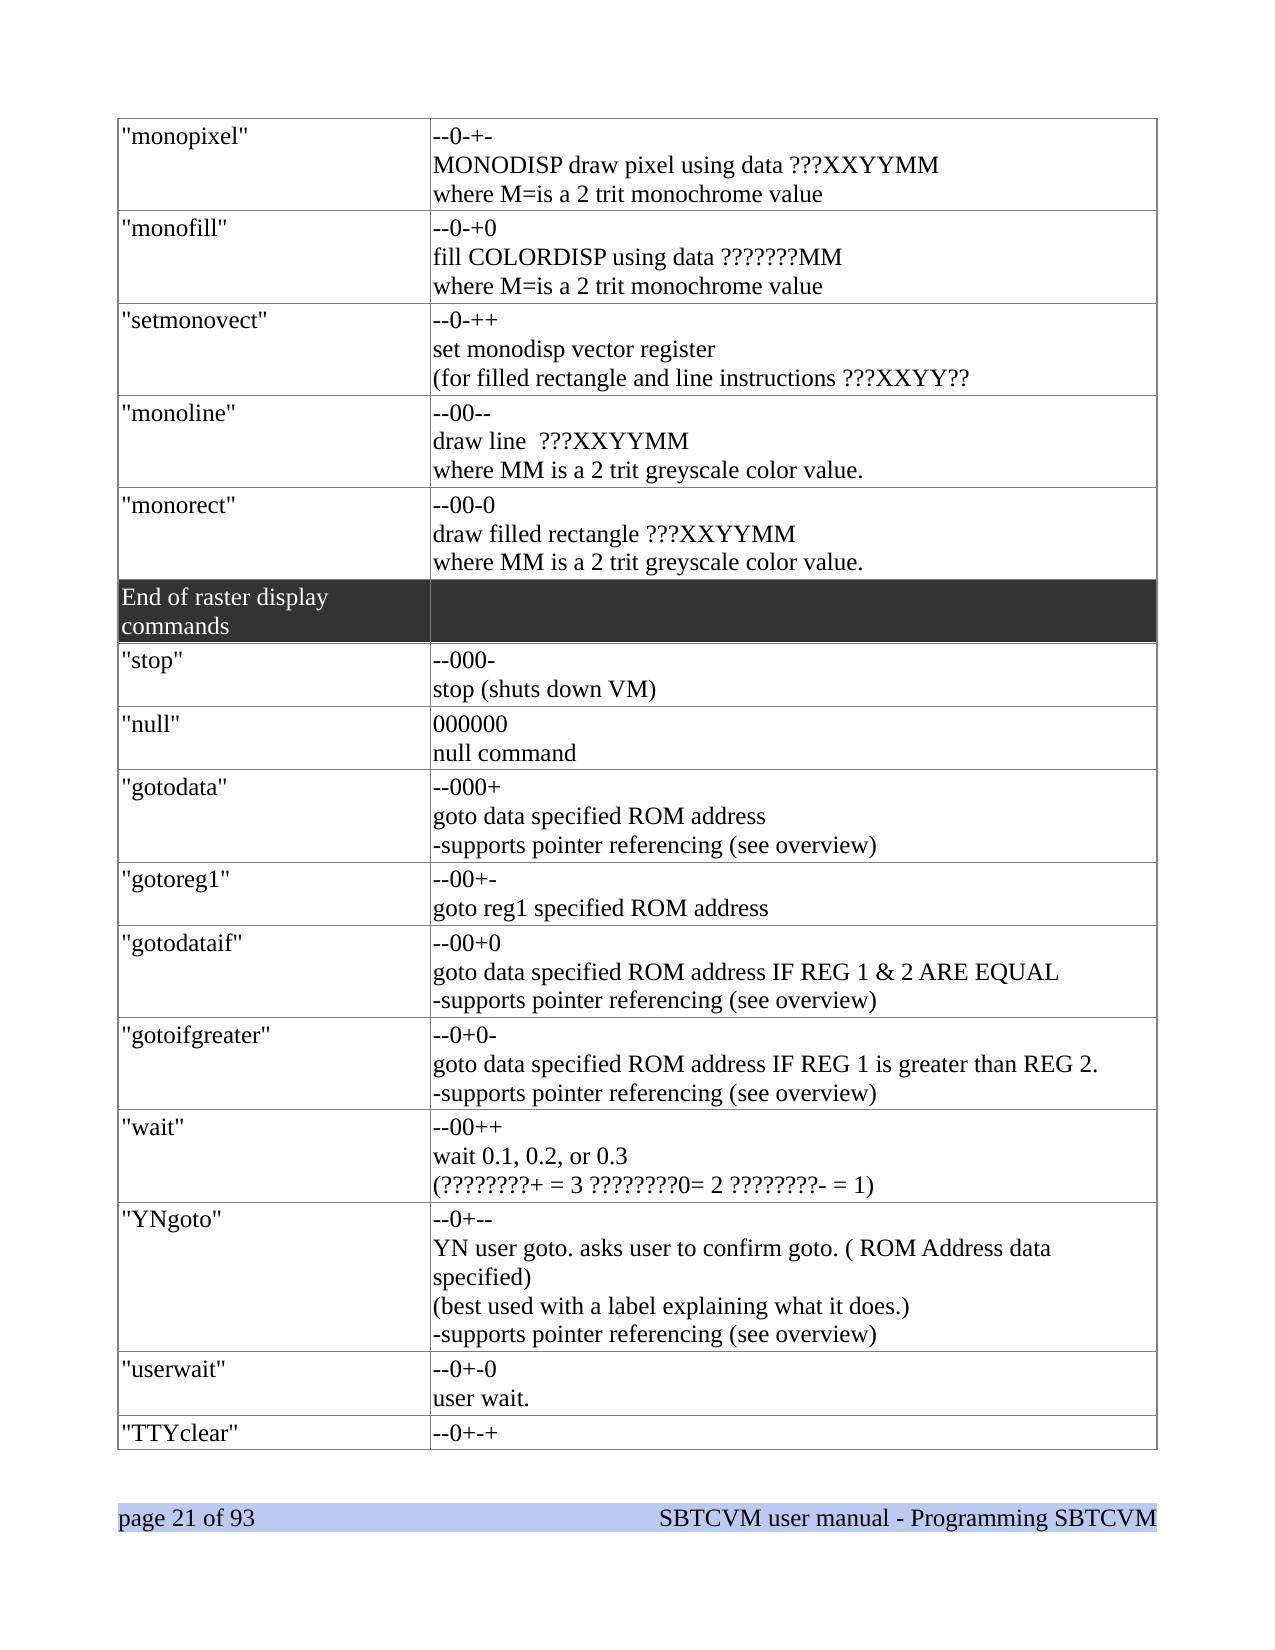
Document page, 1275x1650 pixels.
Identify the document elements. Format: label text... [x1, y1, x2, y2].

table_cell "monorect" [119, 488, 430, 579]
table_cell --0-++ set monodisp vector register (for filled rectangle and line instructions ???XXYY?? [431, 304, 1156, 395]
table_cell --00+- goto reg1 specified ROM address [431, 863, 1156, 925]
table_cell End of raster display commands [119, 580, 430, 642]
table_cell "TTYclear" [119, 1416, 430, 1449]
table_cell [431, 580, 1156, 642]
table_cell "gotoifgreater" [119, 1018, 430, 1109]
table_cell --000- stop (shuts down VM) [431, 644, 1156, 706]
table_cell "userwait" [119, 1352, 430, 1415]
table_cell "setmonovect" [119, 304, 430, 395]
table_cell --0+-0 user wait. [431, 1352, 1156, 1415]
table_cell --0+-+ [431, 1416, 1156, 1449]
table_cell "gotoreg1" [119, 863, 430, 925]
table_cell --000+ goto data specified ROM address -supports pointer referencing (see overview) [431, 770, 1156, 862]
table_cell "monoline" [119, 396, 430, 487]
table_cell 000000 null command [431, 707, 1156, 769]
table_cell --0-+0 fill COLORDISP using data ???????MM where M=is a 2 trit monochrome value [431, 211, 1156, 302]
table_cell --00-- draw line ???XXYYMM where MM is a 2 trit greyscale color value. [431, 396, 1156, 487]
table_cell "monopixel" [119, 119, 430, 210]
table_cell "stop" [119, 644, 430, 706]
table_cell --00+0 goto data specified ROM address IF REG 1 & 2 ARE EQUAL -supports pointer referencing (see overview) [431, 926, 1156, 1017]
table_cell --00++ wait 0.1, 0.2, or 0.3 (????????+ = 3 ????????0= 2 ????????- = 1) [431, 1110, 1156, 1202]
table_cell --0+0- goto data specified ROM address IF REG 1 is greater than REG 2. -supports pointer referencing (see overview) [431, 1018, 1156, 1109]
table_cell --0-+- MONODISP draw pixel using data ???XXYYMM where M=is a 2 trit monochrome value [431, 119, 1156, 210]
table_cell --00-0 draw filled rectangle ???XXYYMM where MM is a 2 trit greyscale color value. [431, 488, 1156, 579]
table_cell "gotodataif" [119, 926, 430, 1017]
table_cell "gotodata" [119, 770, 430, 862]
table_cell "wait" [119, 1110, 430, 1202]
table_cell "YNgoto" [119, 1203, 430, 1351]
table_cell "monofill" [119, 211, 430, 302]
table_cell "null" [119, 707, 430, 769]
table_cell --0+-- YN user goto. asks user to confirm goto. ( ROM Address data specified) (best used with a label explaining what it does.) -supports pointer referencing (see overview) [431, 1203, 1156, 1351]
